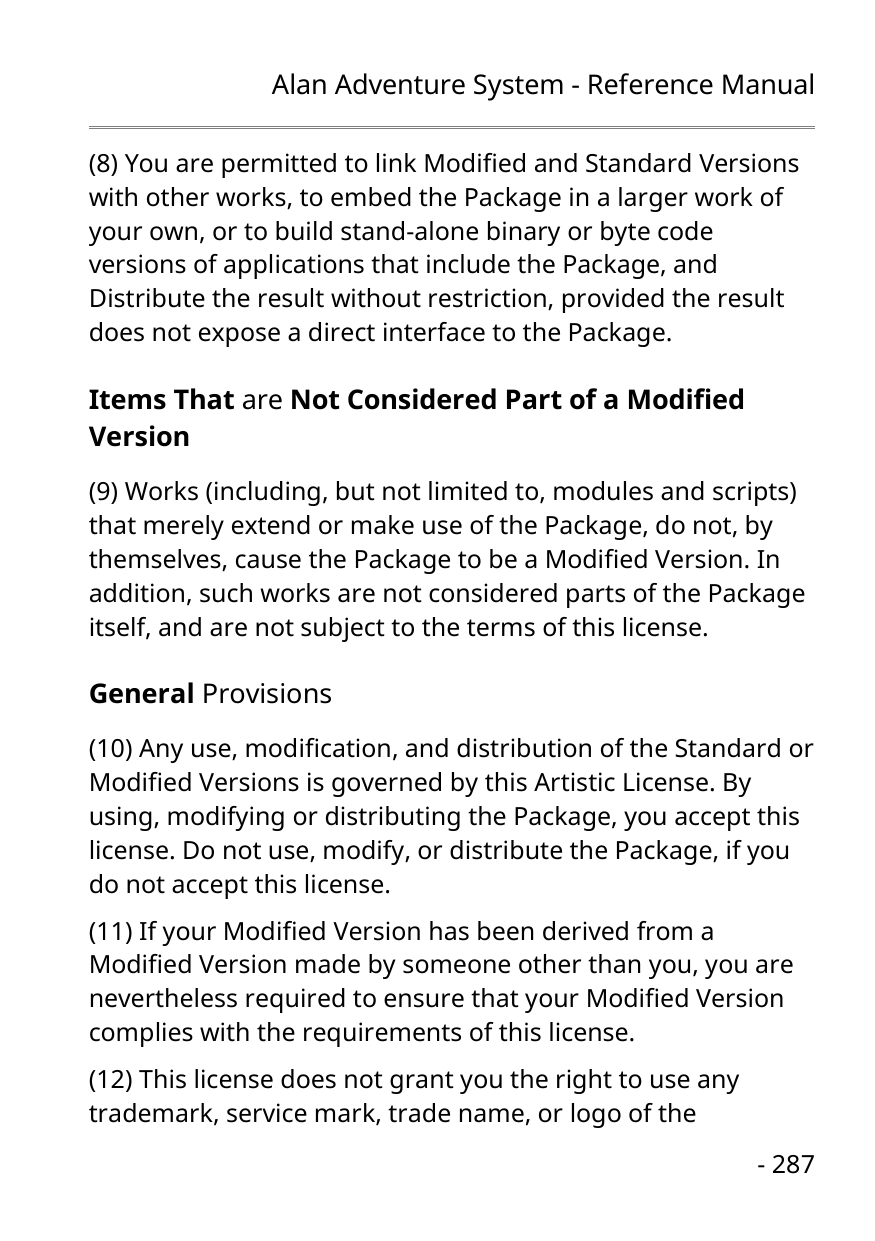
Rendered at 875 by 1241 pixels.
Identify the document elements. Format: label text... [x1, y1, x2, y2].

text (8) You are permitted to link Modified and Standard Versions with other works, to embed the Package in a larger work of your own, or to build stand-alone binary or byte code versions of applications that include the Package, and Distribute the result without restriction, provided the result does not expose a direct interface to the Package. [88, 146, 815, 349]
text (9) Works (including, but not limited to, modules and scripts) that merely extend or make use of the Package, do not, by themselves, cause the Package to be a Modified Version. In addition, such works are not considered parts of the Package itself, and are not subject to the terms of this license. [88, 474, 815, 643]
subtitle Items That are Not Considered Part of a Modified Version [88, 381, 815, 455]
text (10) Any use, modification, and distribution of the Standard or Modified Versions is governed by this Artistic License. By using, modifying or distributing the Package, you accept this license. Do not use, modify, or distribute the Package, if you do not accept this license. [88, 731, 815, 901]
text (11) If your Modified Version has been derived from a Modified Version made by someone other than you, you are nevertheless required to ensure that your Modified Version complies with the requirements of this license. [88, 913, 815, 1049]
list (12) This license does not grant you the right to use any trademark, service mark, trade name, or logo of the [88, 1062, 815, 1130]
subtitle General Provisions [88, 675, 815, 712]
